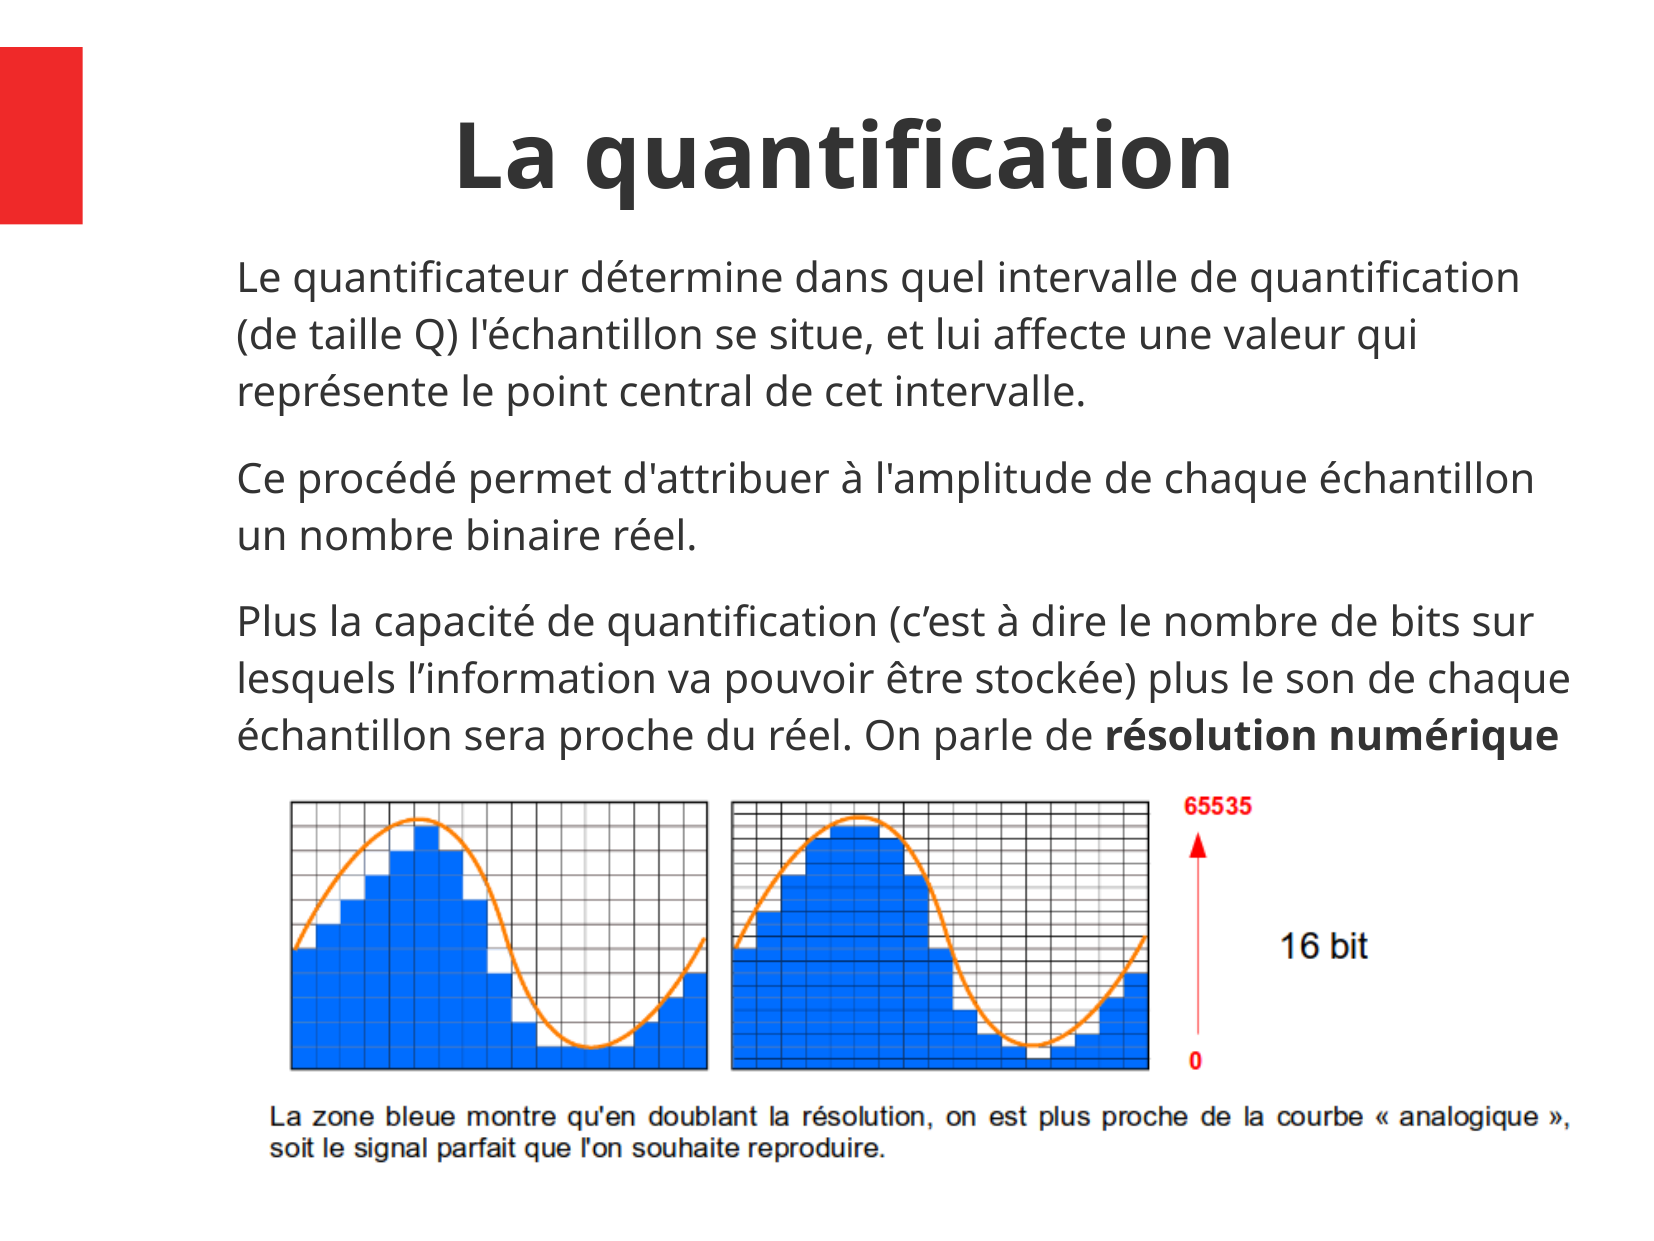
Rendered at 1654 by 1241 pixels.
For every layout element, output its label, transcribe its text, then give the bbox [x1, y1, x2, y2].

list Le quantificateur détermine dans quel intervalle de quantification (de taille Q) l'échantillon se situe, et lui affecte une valeur qui représente le point central de cet intervalle. Ce procédé permet d'attribuer à l'amplitude de chaque échantillon un nombre binaire réel. Plus la capacité de quantification (c’est à dire le nombre de bits sur lesquels l’information va pouvoir être stockée) plus le son de chaque échantillon sera proche du réel. On parle de résolution numérique [165, 248, 1583, 968]
title La quantification [118, 49, 1571, 257]
picture [212, 791, 1571, 1182]
